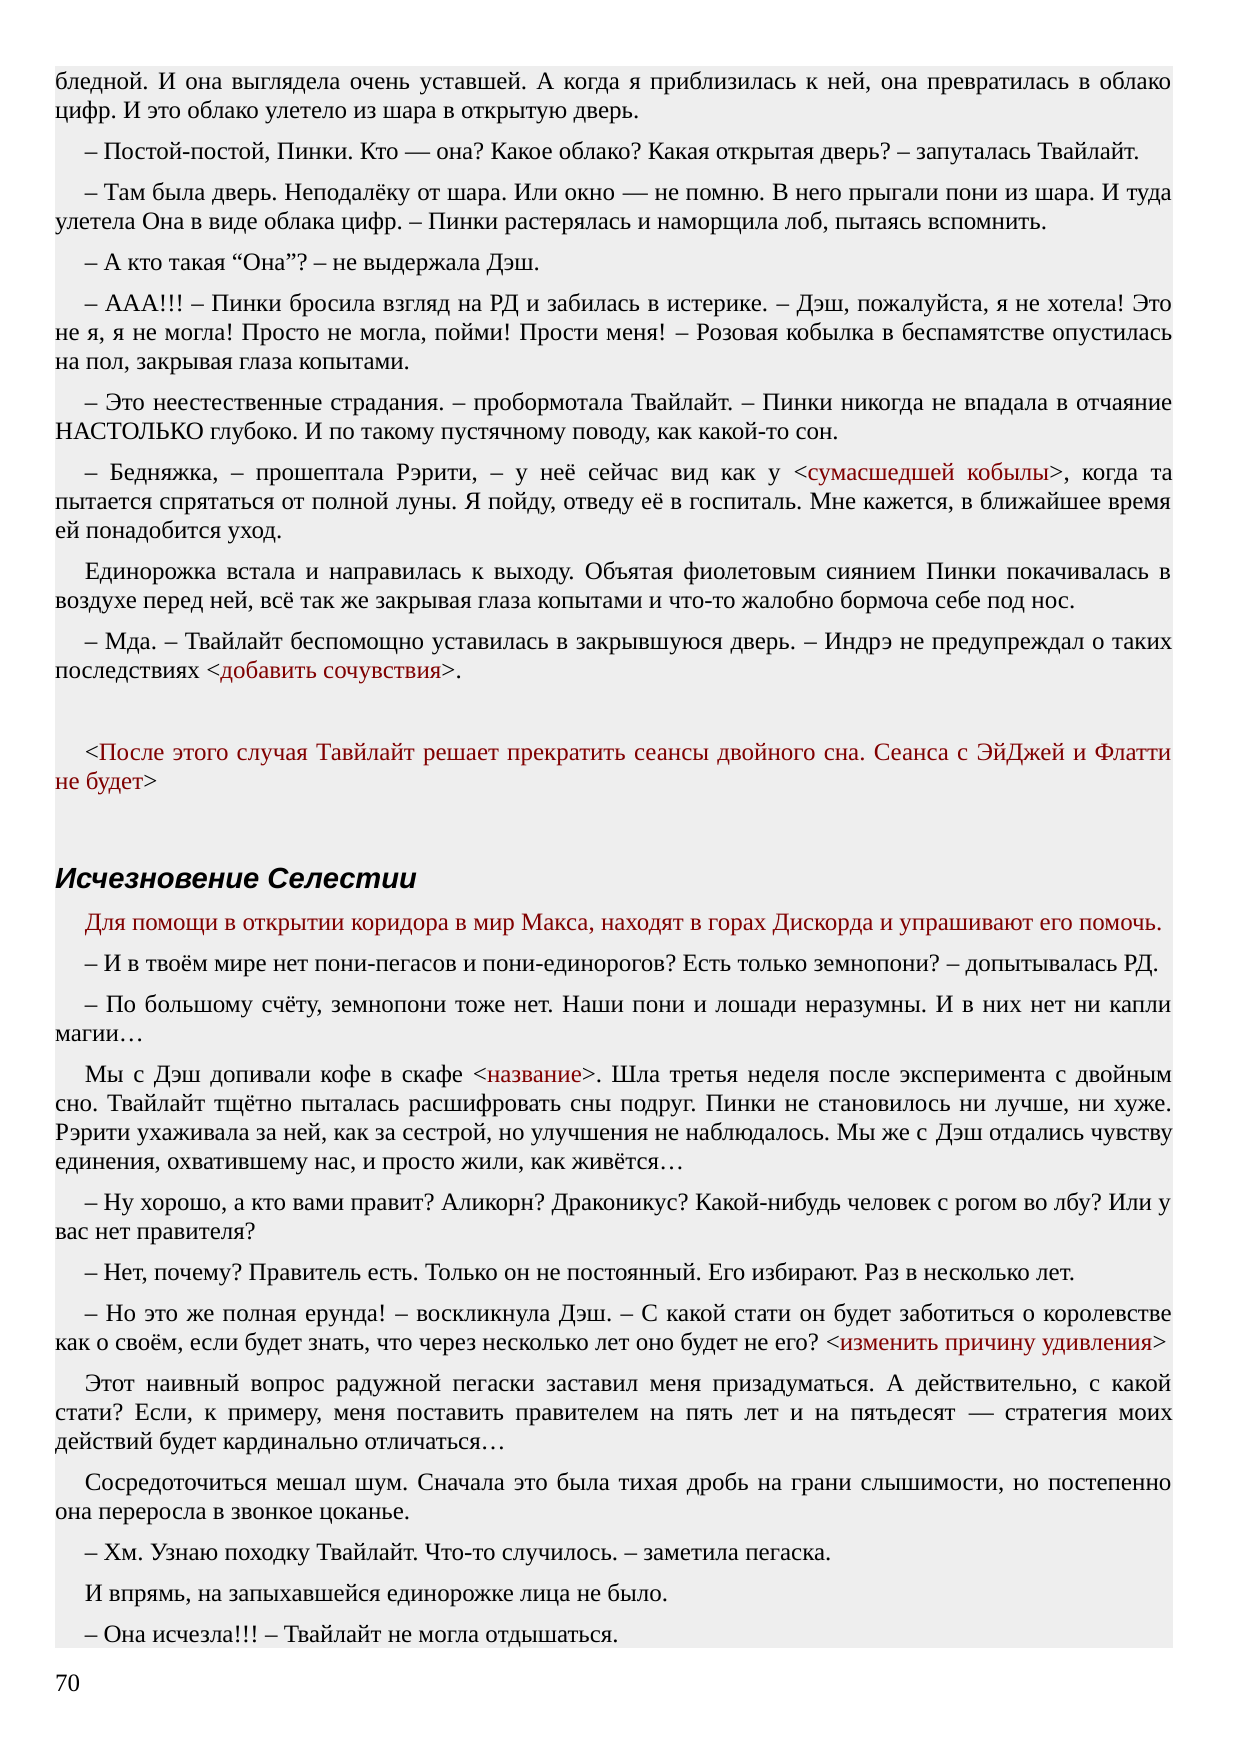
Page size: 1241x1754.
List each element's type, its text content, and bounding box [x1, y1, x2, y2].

text Этот наивный вопрос радужной пегаски заставил меня призадуматься. А действительно, с какой стати? Если, к примеру, меня поставить правителем на пять лет и на пятьдесят — стратегия моих действий будет кардинально отличаться… [55, 1368, 1173, 1454]
text – Мда. – Твайлайт беспомощно уставилась в закрывшуюся дверь. – Индрэ не предупреждал о таких последствиях <добавить сочувствия>. [55, 626, 1173, 683]
text Сосредоточиться мешал шум. Сначала это была тихая дробь на грани слышимости, но постепенно она переросла в звонкое цоканье. [55, 1467, 1173, 1524]
text – Это неестественные страдания. – пробормотала Твайлайт. – Пинки никогда не впадала в отчаяние НАСТОЛЬКО глубоко. И по такому пустячному поводу, как какой-то сон. [55, 387, 1173, 445]
text – ААА!!! – Пинки бросила взгляд на РД и забилась в истерике. – Дэш, пожалуйста, я не хотела! Это не я, я не могла! Просто не могла, пойми! Прости меня! – Розовая кобылка в беспамятстве опустилась на пол, закрывая глаза копытами. [55, 288, 1173, 375]
text – Там была дверь. Неподалёку от шара. Или окно — не помню. В него прыгали пони из шара. И туда улетела Она в виде облака цифр. – Пинки растерялась и наморщила лоб, пытаясь вспомнить. [55, 177, 1173, 235]
text – Бедняжка, – прошептала Рэрити, – у неё сейчас вид как у <сумасшедшей кобылы>, когда та пытается спрятаться от полной луны. Я пойду, отведу её в госпиталь. Мне кажется, в ближайшее время ей понадобится уход. [55, 457, 1173, 543]
text бледной. И она выглядела очень уставшей. А когда я приблизилась к ней, она превратилась в облако цифр. И это облако улетело из шара в открытую дверь. [55, 66, 1173, 123]
text – Нет, почему? Правитель есть. Только он не постоянный. Его избирают. Раз в несколько лет. [55, 1257, 1173, 1286]
text – Хм. Узнаю походку Твайлайт. Что-то случилось. – заметила пегаска. [55, 1537, 1173, 1566]
text И впрямь, на запыхавшейся единорожке лица не было. [55, 1578, 1173, 1607]
subtitle Исчезновение Селестии [55, 861, 1173, 894]
text – Ну хорошо, а кто вами правит? Аликорн? Драконикус? Какой-нибудь человек с рогом во лбу? Или у вас нет правителя? [55, 1187, 1173, 1244]
text Мы с Дэш допивали кофе в cкафе <название>. Шла третья неделя после эксперимента с двойным сно. Твайлайт тщётно пыталась расшифровать сны подруг. Пинки не становилось ни лучше, ни хуже. Рэрити ухаживала за ней, как за сестрой, но улучшения не наблюдалось. Мы же с Дэш отдались чувству единения, охватившему нас, и просто жили, как живётся… [55, 1059, 1173, 1174]
text – По большому счёту, земнопони тоже нет. Наши пони и лошади неразумны. И в них нет ни капли магии… [55, 989, 1173, 1047]
text – Но это же полная ерунда! – воскликнула Дэш. – С какой стати он будет заботиться о королевстве как о своём, если будет знать, что через несколько лет оно будет не его? <изменить причину удивления> [55, 1298, 1173, 1356]
text Единорожка встала и направилась к выходу. Объятая фиолетовым сиянием Пинки покачивалась в воздухе перед ней, всё так же закрывая глаза копытами и что-то жалобно бормоча себе под нос. [55, 556, 1173, 613]
text – И в твоём мире нет пони-пегасов и пони-единорогов? Есть только земнопони? – допытывалась РД. [55, 948, 1173, 977]
text Для помощи в открытии коридора в мир Макса, находят в горах Дискорда и упрашивают его помочь. [55, 907, 1173, 936]
text – А кто такая “Она”? – не выдержала Дэш. [55, 247, 1173, 276]
text – Постой-постой, Пинки. Кто — она? Какое облако? Какая открытая дверь? – запуталась Твайлайт. [55, 136, 1173, 165]
text <После этого случая Тавйлайт решает прекратить сеансы двойного сна. Сеанса с ЭйДжей и Флатти не будет> [55, 737, 1173, 795]
text – Она исчезла!!! – Твайлайт не могла отдышаться. [55, 1619, 1173, 1648]
